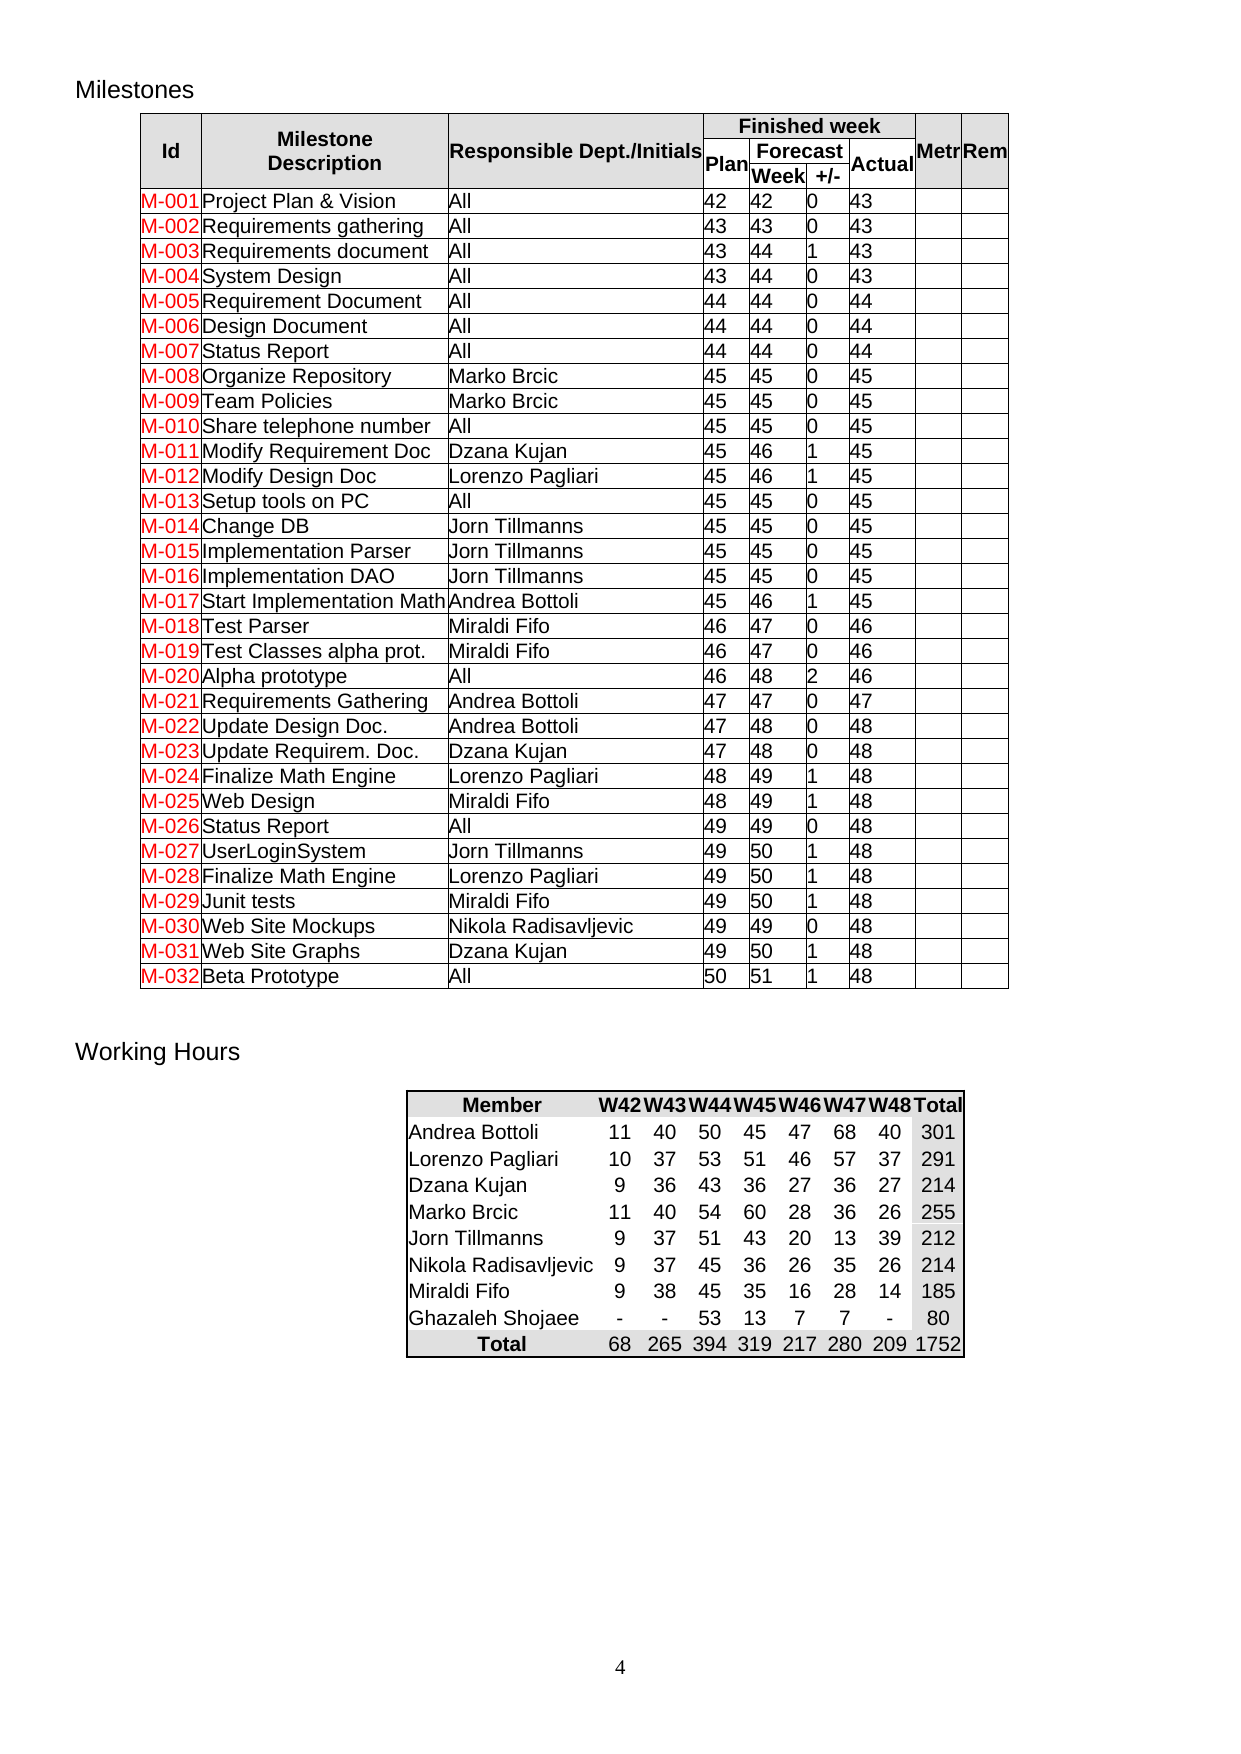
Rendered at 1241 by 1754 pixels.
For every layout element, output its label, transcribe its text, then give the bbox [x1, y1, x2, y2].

table_cell [962, 339, 1008, 363]
table_cell Web Site Graphs [202, 939, 448, 963]
table_cell M-001 [141, 189, 201, 213]
table_cell 49 [750, 764, 806, 788]
table_cell M-004 [141, 264, 201, 288]
table_header W44 [687, 1092, 732, 1117]
table_cell Finalize Math Engine [202, 764, 448, 788]
table_cell 47 [704, 689, 749, 713]
table_cell M-032 [141, 964, 201, 988]
table_cell 47 [850, 689, 915, 713]
table_cell - [597, 1303, 642, 1330]
table_cell 44 [750, 314, 806, 338]
table_cell 49 [704, 814, 749, 838]
table_cell [962, 789, 1008, 813]
table_cell 48 [704, 764, 749, 788]
table_cell M-030 [141, 914, 201, 938]
table_cell 40 [867, 1117, 912, 1144]
table_cell 36 [822, 1197, 867, 1223]
table_cell [916, 364, 961, 388]
table_cell M-012 [141, 464, 201, 488]
table_cell 37 [642, 1250, 687, 1277]
table_cell Dzana Kujan [408, 1170, 597, 1197]
table_cell [962, 314, 1008, 338]
table_cell 291 [912, 1144, 963, 1170]
table_cell [916, 689, 961, 713]
table_cell Miraldi Fifo [449, 789, 703, 813]
table_cell [916, 264, 961, 288]
table_cell [962, 539, 1008, 563]
table_cell 1 [807, 889, 849, 913]
table_cell 212 [912, 1224, 963, 1250]
table_cell [916, 914, 961, 938]
table_header Member [408, 1092, 597, 1117]
table_cell 9 [597, 1224, 642, 1250]
table_cell 50 [687, 1117, 732, 1144]
table_cell 46 [850, 639, 915, 663]
table_header Metr [916, 114, 961, 188]
table_cell 51 [687, 1224, 732, 1250]
table_cell [916, 514, 961, 538]
table_cell 26 [867, 1197, 912, 1223]
table_cell 45 [704, 414, 749, 438]
table_cell 319 [732, 1330, 777, 1356]
table_cell Jorn Tillmanns [449, 514, 703, 538]
table_cell 7 [822, 1303, 867, 1330]
table_cell 57 [822, 1144, 867, 1170]
table_cell 48 [850, 914, 915, 938]
table_cell 45 [850, 489, 915, 513]
table_cell [962, 739, 1008, 763]
table_cell 68 [597, 1330, 642, 1356]
table_cell M-010 [141, 414, 201, 438]
table_cell 48 [850, 889, 915, 913]
table_cell 37 [642, 1224, 687, 1250]
table_cell 0 [807, 539, 849, 563]
table_cell 44 [704, 314, 749, 338]
table_cell 1 [807, 789, 849, 813]
table_cell Junit tests [202, 889, 448, 913]
table_cell Test Classes alpha prot. [202, 639, 448, 663]
table_cell 44 [750, 264, 806, 288]
table_cell 13 [732, 1303, 777, 1330]
table_cell 45 [850, 439, 915, 463]
table_cell 45 [850, 364, 915, 388]
table_cell All [449, 214, 703, 238]
table_cell 265 [642, 1330, 687, 1356]
table_cell Miraldi Fifo [449, 639, 703, 663]
table_cell Marko Brcic [449, 389, 703, 413]
table_cell M-019 [141, 639, 201, 663]
table_cell M-006 [141, 314, 201, 338]
table_cell 46 [750, 589, 806, 613]
table_cell 53 [687, 1303, 732, 1330]
table_cell 0 [807, 614, 849, 638]
table_cell 43 [850, 189, 915, 213]
table_cell Test Parser [202, 614, 448, 638]
table_cell 37 [642, 1144, 687, 1170]
table_cell 0 [807, 489, 849, 513]
table_cell Plan [704, 139, 749, 188]
table_cell M-017 [141, 589, 201, 613]
table_cell 48 [850, 839, 915, 863]
table_cell 46 [750, 464, 806, 488]
table_cell 42 [750, 189, 806, 213]
table_cell All [449, 489, 703, 513]
table_cell M-024 [141, 764, 201, 788]
table_cell 0 [807, 264, 849, 288]
table_cell [962, 289, 1008, 313]
table_cell 44 [750, 339, 806, 363]
table_cell 45 [704, 489, 749, 513]
table_cell Requirements gathering [202, 214, 448, 238]
table_cell 45 [704, 389, 749, 413]
table_cell [916, 239, 961, 263]
table_cell 0 [807, 339, 849, 363]
table_cell [916, 664, 961, 688]
table_cell Marko Brcic [408, 1197, 597, 1223]
table_cell Miraldi Fifo [408, 1277, 597, 1303]
table_cell 45 [850, 414, 915, 438]
table_cell 280 [822, 1330, 867, 1356]
table_cell M-016 [141, 564, 201, 588]
table_header W48 [867, 1092, 912, 1117]
table_cell System Design [202, 264, 448, 288]
table_cell 50 [704, 964, 749, 988]
table_cell Total [408, 1330, 597, 1356]
table_cell Implementation Parser [202, 539, 448, 563]
table_header Id [141, 114, 201, 188]
table_cell [962, 939, 1008, 963]
table_cell M-028 [141, 864, 201, 888]
table_cell Implementation DAO [202, 564, 448, 588]
table_cell Lorenzo Pagliari [449, 464, 703, 488]
table_cell [962, 639, 1008, 663]
table_cell 54 [687, 1197, 732, 1223]
table_cell 45 [704, 539, 749, 563]
table_cell 16 [777, 1277, 822, 1303]
table_cell 1 [807, 464, 849, 488]
table_cell Start Implementation Math [202, 589, 448, 613]
table_cell [916, 464, 961, 488]
table_cell 35 [822, 1250, 867, 1277]
table_cell 48 [850, 764, 915, 788]
table_cell 28 [777, 1197, 822, 1223]
table_cell 394 [687, 1330, 732, 1356]
table_header Total [912, 1092, 963, 1117]
table_cell 40 [642, 1117, 687, 1144]
table_cell 44 [850, 314, 915, 338]
table_cell Beta Prototype [202, 964, 448, 988]
table_cell [962, 239, 1008, 263]
table_cell 1752 [912, 1330, 963, 1356]
table_cell 26 [777, 1250, 822, 1277]
table_cell 50 [750, 839, 806, 863]
table_cell [916, 839, 961, 863]
table_cell [916, 864, 961, 888]
table_cell Lorenzo Pagliari [408, 1144, 597, 1170]
table_cell 214 [912, 1170, 963, 1197]
table_cell [916, 564, 961, 588]
table_cell 1 [807, 764, 849, 788]
table_cell Alpha prototype [202, 664, 448, 688]
table_cell [962, 489, 1008, 513]
table_cell 9 [597, 1277, 642, 1303]
table_cell 40 [642, 1197, 687, 1223]
table_cell Jorn Tillmanns [408, 1224, 597, 1250]
table_cell 49 [750, 914, 806, 938]
table_cell 37 [867, 1144, 912, 1170]
table_cell 43 [850, 264, 915, 288]
table_cell [962, 189, 1008, 213]
table_cell 44 [750, 239, 806, 263]
table_cell M-027 [141, 839, 201, 863]
table_cell All [449, 289, 703, 313]
table_cell [962, 764, 1008, 788]
table_cell 45 [850, 389, 915, 413]
table_cell 45 [750, 389, 806, 413]
table_cell 217 [777, 1330, 822, 1356]
table_cell 27 [867, 1170, 912, 1197]
table_cell Dzana Kujan [449, 739, 703, 763]
table_cell Andrea Bottoli [408, 1117, 597, 1144]
table_cell 48 [850, 814, 915, 838]
table_cell 49 [704, 889, 749, 913]
table_cell Project Plan & Vision [202, 189, 448, 213]
table_cell 9 [597, 1170, 642, 1197]
table_cell 13 [822, 1224, 867, 1250]
table_header Finished week [704, 114, 915, 138]
table_cell Lorenzo Pagliari [449, 764, 703, 788]
table_cell 0 [807, 414, 849, 438]
table_cell [916, 889, 961, 913]
table_cell All [449, 339, 703, 363]
table_cell Update Design Doc. [202, 714, 448, 738]
table_cell 47 [777, 1117, 822, 1144]
table_cell All [449, 664, 703, 688]
table_cell 0 [807, 314, 849, 338]
table_cell [962, 864, 1008, 888]
table_cell 28 [822, 1277, 867, 1303]
table_cell 45 [732, 1117, 777, 1144]
table_cell [916, 214, 961, 238]
table_cell 50 [750, 889, 806, 913]
table_cell 50 [750, 864, 806, 888]
table_cell 49 [704, 864, 749, 888]
table_header W42 [597, 1092, 642, 1117]
table_cell 36 [732, 1250, 777, 1277]
table_cell 0 [807, 214, 849, 238]
table_cell Finalize Math Engine [202, 864, 448, 888]
table_cell [962, 814, 1008, 838]
table_cell 50 [750, 939, 806, 963]
table_cell 48 [850, 964, 915, 988]
table_cell Nikola Radisavljevic [408, 1250, 597, 1277]
table_cell 9 [597, 1250, 642, 1277]
table_cell Design Document [202, 314, 448, 338]
table_cell 45 [750, 539, 806, 563]
table_cell [962, 914, 1008, 938]
table_cell Web Design [202, 789, 448, 813]
table_cell [916, 389, 961, 413]
table_cell 46 [850, 614, 915, 638]
table_cell [962, 589, 1008, 613]
table_cell Setup tools on PC [202, 489, 448, 513]
table_cell M-007 [141, 339, 201, 363]
table_cell M-031 [141, 939, 201, 963]
table_cell 49 [704, 914, 749, 938]
table_cell +/- [807, 164, 849, 188]
table_cell 48 [850, 714, 915, 738]
table_cell 45 [750, 564, 806, 588]
table_cell Dzana Kujan [449, 439, 703, 463]
table_cell M-018 [141, 614, 201, 638]
table_cell 53 [687, 1144, 732, 1170]
table_cell 0 [807, 814, 849, 838]
table_cell 49 [750, 814, 806, 838]
table_cell Requirements document [202, 239, 448, 263]
table_cell 80 [912, 1303, 963, 1330]
table_cell 1 [807, 839, 849, 863]
table_cell M-014 [141, 514, 201, 538]
table_cell M-008 [141, 364, 201, 388]
table_cell 0 [807, 739, 849, 763]
table_cell [916, 964, 961, 988]
table_cell [916, 639, 961, 663]
table_cell All [449, 264, 703, 288]
table_cell M-009 [141, 389, 201, 413]
table_cell 45 [850, 514, 915, 538]
table_cell 46 [704, 614, 749, 638]
table_cell 0 [807, 364, 849, 388]
table_cell 47 [704, 739, 749, 763]
table_cell [916, 589, 961, 613]
table_cell 48 [850, 789, 915, 813]
table_cell 43 [704, 214, 749, 238]
table_cell 43 [732, 1224, 777, 1250]
table_cell 43 [850, 239, 915, 263]
table_cell [962, 664, 1008, 688]
table_cell 185 [912, 1277, 963, 1303]
table_cell [962, 264, 1008, 288]
table_cell 51 [750, 964, 806, 988]
table_cell Ghazaleh Shojaee [408, 1303, 597, 1330]
table_cell [916, 614, 961, 638]
table_cell 48 [750, 664, 806, 688]
table_cell 45 [850, 539, 915, 563]
table_cell 46 [704, 664, 749, 688]
table_cell 43 [704, 264, 749, 288]
table_cell 43 [704, 239, 749, 263]
table_cell Nikola Radisavljevic [449, 914, 703, 938]
table_cell 49 [750, 789, 806, 813]
table_cell Jorn Tillmanns [449, 839, 703, 863]
table_cell 45 [750, 364, 806, 388]
table_cell 45 [850, 589, 915, 613]
table_cell All [449, 814, 703, 838]
table_cell - [642, 1303, 687, 1330]
table_cell Andrea Bottoli [449, 589, 703, 613]
text Milestones [75, 75, 1165, 104]
table_cell 1 [807, 239, 849, 263]
table_cell 7 [777, 1303, 822, 1330]
table_cell M-020 [141, 664, 201, 688]
table_cell 43 [850, 214, 915, 238]
table_cell M-011 [141, 439, 201, 463]
table_cell 42 [704, 189, 749, 213]
table_cell [916, 439, 961, 463]
table_cell Modify Design Doc [202, 464, 448, 488]
table_cell 45 [750, 414, 806, 438]
table_cell 1 [807, 964, 849, 988]
table_cell 11 [597, 1197, 642, 1223]
table_cell 1 [807, 439, 849, 463]
table_cell 44 [850, 339, 915, 363]
table_cell 39 [867, 1224, 912, 1250]
table_cell 1 [807, 864, 849, 888]
table_cell [916, 764, 961, 788]
table_cell [916, 189, 961, 213]
table_cell 45 [704, 564, 749, 588]
table_cell 0 [807, 189, 849, 213]
table_cell 46 [704, 639, 749, 663]
table_cell [962, 364, 1008, 388]
table_cell M-026 [141, 814, 201, 838]
table_cell 36 [642, 1170, 687, 1197]
table_cell [916, 939, 961, 963]
table_header Milestone Description [202, 114, 448, 188]
table_cell Update Requirem. Doc. [202, 739, 448, 763]
table_cell Team Policies [202, 389, 448, 413]
table_cell 43 [750, 214, 806, 238]
table_cell [916, 539, 961, 563]
table_cell Week [750, 164, 806, 188]
table_cell [962, 439, 1008, 463]
table_cell Miraldi Fifo [449, 889, 703, 913]
table_cell Miraldi Fifo [449, 614, 703, 638]
table_cell Status Report [202, 339, 448, 363]
table_cell Web Site Mockups [202, 914, 448, 938]
table_cell [962, 614, 1008, 638]
table_cell Requirement Document [202, 289, 448, 313]
table_header W46 [777, 1092, 822, 1117]
table_cell Dzana Kujan [449, 939, 703, 963]
table_cell M-015 [141, 539, 201, 563]
table_cell 44 [704, 289, 749, 313]
table_cell [916, 289, 961, 313]
table_cell 214 [912, 1250, 963, 1277]
table_cell [962, 964, 1008, 988]
table_cell [916, 339, 961, 363]
table_cell 49 [704, 839, 749, 863]
table_cell [962, 564, 1008, 588]
table_cell [962, 464, 1008, 488]
table_cell Organize Repository [202, 364, 448, 388]
table_cell [916, 414, 961, 438]
table_cell 1 [807, 939, 849, 963]
table_cell 47 [750, 614, 806, 638]
table_cell 45 [704, 364, 749, 388]
table_cell All [449, 239, 703, 263]
table_cell All [449, 964, 703, 988]
table_cell M-002 [141, 214, 201, 238]
table_cell 60 [732, 1197, 777, 1223]
table_cell 2 [807, 664, 849, 688]
table_header Responsible Dept./Initials [449, 114, 703, 188]
table_cell 209 [867, 1330, 912, 1356]
table_cell 44 [850, 289, 915, 313]
table_cell [916, 789, 961, 813]
table_cell 10 [597, 1144, 642, 1170]
table_header W43 [642, 1092, 687, 1117]
table_cell 47 [704, 714, 749, 738]
table_cell Change DB [202, 514, 448, 538]
table_cell M-025 [141, 789, 201, 813]
table_cell 48 [750, 739, 806, 763]
table_cell [962, 839, 1008, 863]
table_cell Jorn Tillmanns [449, 539, 703, 563]
table_cell [916, 739, 961, 763]
table_cell 27 [777, 1170, 822, 1197]
table_cell 26 [867, 1250, 912, 1277]
table_cell 43 [687, 1170, 732, 1197]
table_cell 45 [704, 589, 749, 613]
table_cell M-023 [141, 739, 201, 763]
table_cell 48 [850, 939, 915, 963]
table_cell 35 [732, 1277, 777, 1303]
table_cell [962, 414, 1008, 438]
table_cell 0 [807, 914, 849, 938]
table_header W47 [822, 1092, 867, 1117]
table_cell [962, 214, 1008, 238]
table_cell Andrea Bottoli [449, 714, 703, 738]
table_header Rem [962, 114, 1008, 188]
table_cell 1 [807, 589, 849, 613]
table_cell M-022 [141, 714, 201, 738]
table_cell 0 [807, 289, 849, 313]
table_cell 47 [750, 689, 806, 713]
table_cell 46 [750, 439, 806, 463]
table_cell 45 [704, 464, 749, 488]
table_cell [962, 389, 1008, 413]
table_cell 20 [777, 1224, 822, 1250]
table_cell 45 [687, 1250, 732, 1277]
table_cell [916, 714, 961, 738]
table_cell Requirements Gathering [202, 689, 448, 713]
table_cell 44 [704, 339, 749, 363]
table_cell M-003 [141, 239, 201, 263]
table_cell UserLoginSystem [202, 839, 448, 863]
table_cell [962, 689, 1008, 713]
table_cell - [867, 1303, 912, 1330]
table_cell 0 [807, 689, 849, 713]
table_cell 36 [822, 1170, 867, 1197]
table_cell Status Report [202, 814, 448, 838]
table_cell [962, 889, 1008, 913]
table_cell Actual [850, 139, 915, 188]
table_cell 49 [704, 939, 749, 963]
table_cell 45 [704, 439, 749, 463]
table_cell 14 [867, 1277, 912, 1303]
table_cell [962, 714, 1008, 738]
table_cell Jorn Tillmanns [449, 564, 703, 588]
table_cell 46 [777, 1144, 822, 1170]
table_cell M-005 [141, 289, 201, 313]
table_cell 46 [850, 664, 915, 688]
table_cell 0 [807, 639, 849, 663]
text Working Hours [75, 1037, 1165, 1066]
table_cell 45 [687, 1277, 732, 1303]
table_cell 44 [750, 289, 806, 313]
table_cell 45 [850, 464, 915, 488]
table_cell All [449, 189, 703, 213]
table_cell Modify Requirement Doc [202, 439, 448, 463]
table_cell 0 [807, 514, 849, 538]
table_cell M-013 [141, 489, 201, 513]
table_cell 48 [850, 864, 915, 888]
table_cell 45 [750, 514, 806, 538]
table_cell All [449, 414, 703, 438]
table_cell 11 [597, 1117, 642, 1144]
table_cell Share telephone number [202, 414, 448, 438]
table_cell 0 [807, 714, 849, 738]
table_cell 68 [822, 1117, 867, 1144]
table_cell 51 [732, 1144, 777, 1170]
table_cell 48 [850, 739, 915, 763]
table_cell [962, 514, 1008, 538]
table_cell [916, 814, 961, 838]
table_cell Andrea Bottoli [449, 689, 703, 713]
table_cell 0 [807, 564, 849, 588]
table_cell 38 [642, 1277, 687, 1303]
table_cell M-021 [141, 689, 201, 713]
table_cell 0 [807, 389, 849, 413]
table_cell 255 [912, 1197, 963, 1223]
table_cell 47 [750, 639, 806, 663]
table_cell 301 [912, 1117, 963, 1144]
table_cell Lorenzo Pagliari [449, 864, 703, 888]
table_cell M-029 [141, 889, 201, 913]
table_cell [916, 489, 961, 513]
table_cell Forecast [750, 139, 849, 163]
table_header W45 [732, 1092, 777, 1117]
table_cell 48 [704, 789, 749, 813]
table_cell 36 [732, 1170, 777, 1197]
table_cell 48 [750, 714, 806, 738]
table_cell Marko Brcic [449, 364, 703, 388]
table_cell 45 [850, 564, 915, 588]
table_cell All [449, 314, 703, 338]
table_cell 45 [704, 514, 749, 538]
table_cell [916, 314, 961, 338]
table_cell 45 [750, 489, 806, 513]
